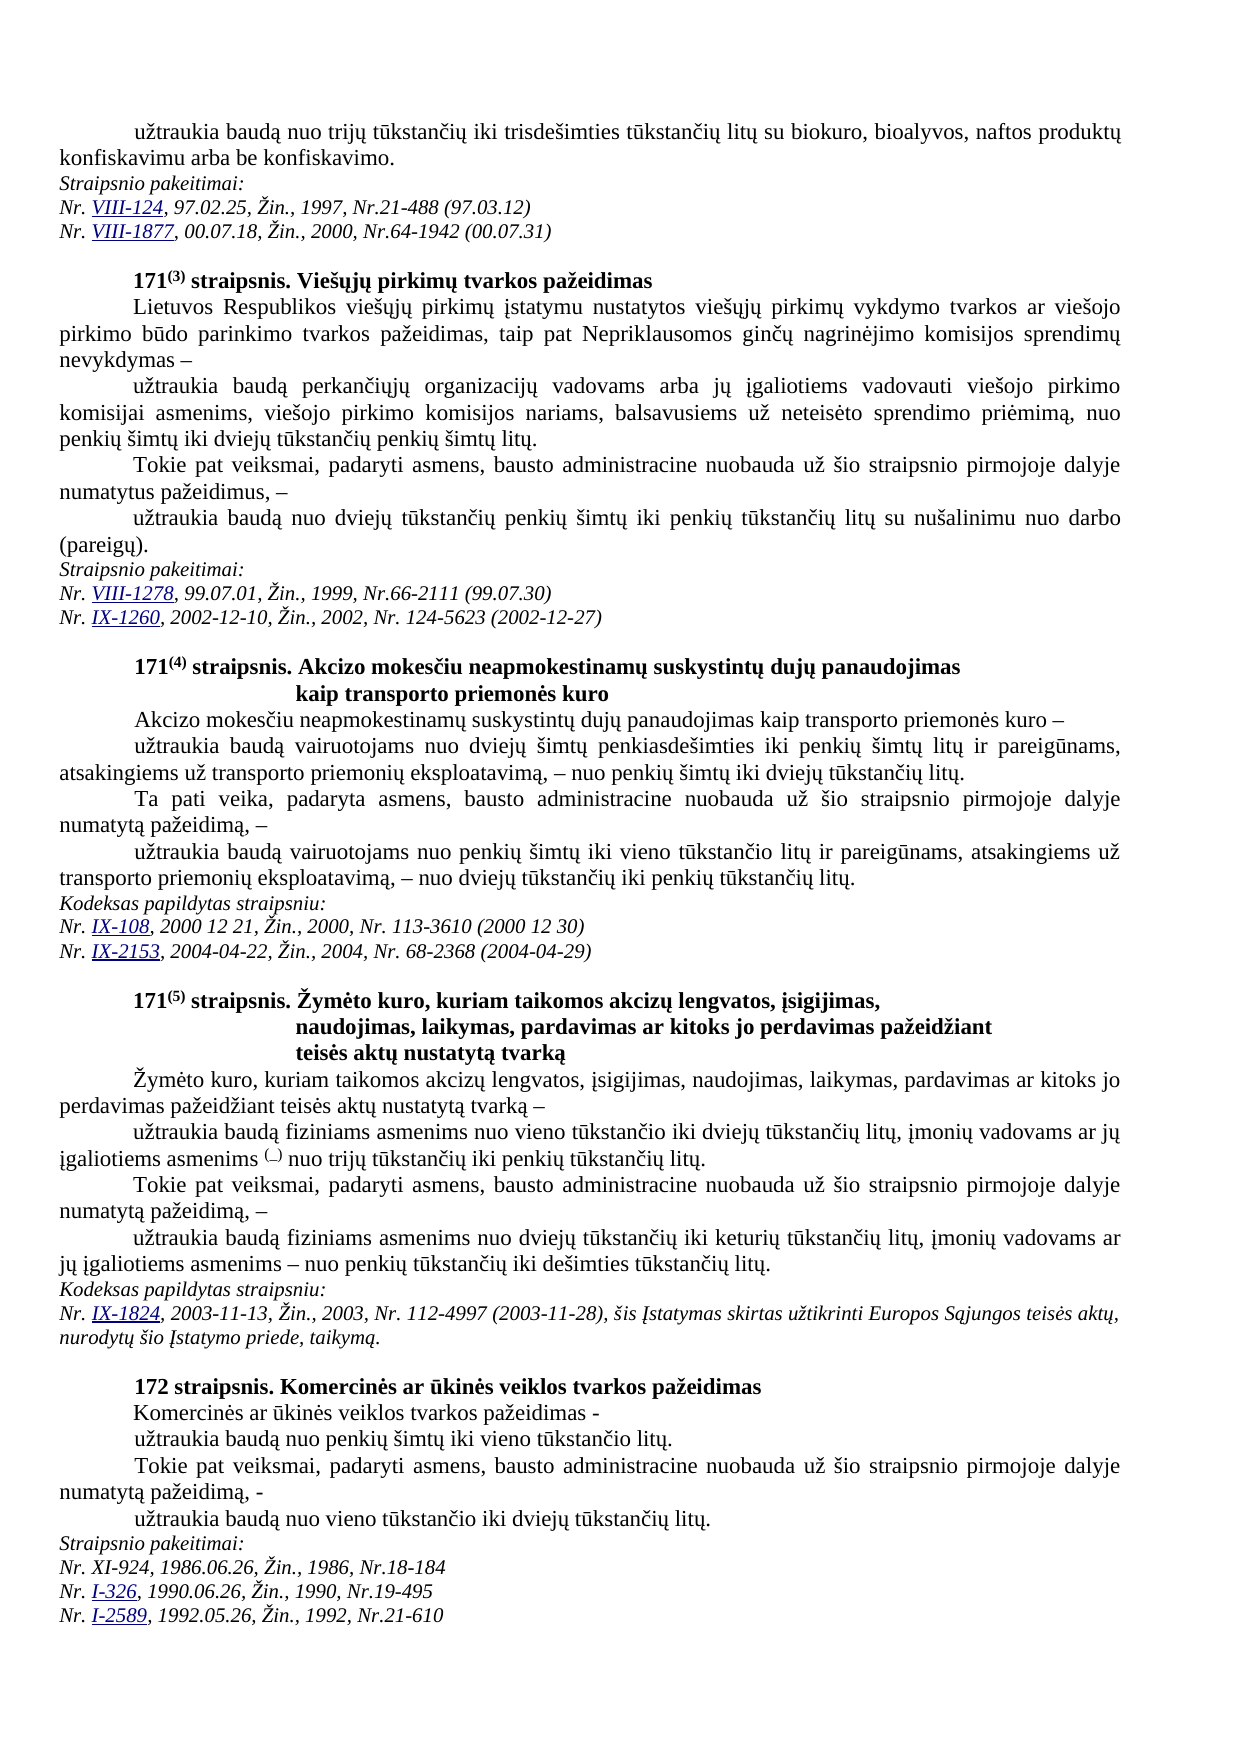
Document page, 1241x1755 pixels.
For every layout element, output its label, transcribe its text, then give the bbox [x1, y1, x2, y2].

text naudojimas, laikymas, pardavimas ar kitoks jo perdavimas pažeidžiant [59, 1013, 1122, 1039]
text Nr. VIII-124, 97.02.25, Žin., 1997, Nr.21-488 (97.03.12) [59, 195, 1122, 219]
text teisės aktų nustatytą tvarką [59, 1039, 1122, 1066]
text Straipsnio pakeitimai: [59, 171, 1122, 195]
text užtraukia baudą fiziniams asmenims nuo vieno tūkstančio iki dviejų tūkstančių litų, įmonių vadovams ar jų įgaliotiems asmenims (_) nuo trijų tūkstančių iki penkių tūkstančių litų. [59, 1118, 1122, 1171]
text Nr. IX-1260, 2002-12-10, Žin., 2002, Nr. 124-5623 (2002-12-27) [59, 605, 1122, 629]
text užtraukia baudą nuo dviejų tūkstančių penkių šimtų iki penkių tūkstančių litų su nušalinimu nuo darbo (pareigų). [59, 504, 1122, 557]
text Straipsnio pakeitimai: [59, 1531, 1122, 1555]
text Kodeksas papildytas straipsniu: [59, 1277, 1122, 1301]
text Akcizo mokesčiu neapmokestinamų suskystintų dujų panaudojimas kaip transporto priemonės kuro – [59, 706, 1122, 732]
text 172 straipsnis. Komercinės ar ūkinės veiklos tvarkos pažeidimas [59, 1373, 1122, 1399]
text Nr. IX-108, 2000 12 21, Žin., 2000, Nr. 113-3610 (2000 12 30) [59, 914, 1122, 938]
text užtraukia baudą nuo trijų tūkstančių iki trisdešimties tūkstančių litų su biokuro, bioalyvos, naftos produktų konfiskavimu arba be konfiskavimo. [59, 118, 1122, 171]
text užtraukia baudą fiziniams asmenims nuo dviejų tūkstančių iki keturių tūkstančių litų, įmonių vadovams ar jų įgaliotiems asmenims – nuo penkių tūkstančių iki dešimties tūkstančių litų. [59, 1224, 1122, 1277]
text užtraukia baudą nuo vieno tūkstančio iki dviejų tūkstančių litų. [59, 1504, 1122, 1531]
text 171(3) straipsnis. Viešųjų pirkimų tvarkos pažeidimas [59, 267, 1122, 293]
text Nr. VIII-1877, 00.07.18, Žin., 2000, Nr.64-1942 (00.07.31) [59, 219, 1122, 243]
text Tokie pat veiksmai, padaryti asmens, bausto administracine nuobauda už šio straipsnio pirmojoje dalyje numatytą pažeidimą, – [59, 1171, 1122, 1224]
text Nr. IX-2153, 2004-04-22, Žin., 2004, Nr. 68-2368 (2004-04-29) [59, 938, 1122, 963]
text užtraukia baudą nuo penkių šimtų iki vieno tūkstančio litų. [59, 1426, 1122, 1452]
text Komercinės ar ūkinės veiklos tvarkos pažeidimas - [59, 1399, 1122, 1426]
text užtraukia baudą vairuotojams nuo penkių šimtų iki vieno tūkstančio litų ir pareigūnams, atsakingiems už transporto priemonių eksploatavimą, – nuo dviejų tūkstančių iki penkių tūkstančių litų. [59, 838, 1122, 890]
text Nr. I-2589, 1992.05.26, Žin., 1992, Nr.21-610 [59, 1603, 1122, 1627]
text kaip transporto priemonės kuro [295, 679, 1122, 706]
text Tokie pat veiksmai, padaryti asmens, bausto administracine nuobauda už šio straipsnio pirmojoje dalyje numatytą pažeidimą, - [59, 1452, 1122, 1504]
text Nr. VIII-1278, 99.07.01, Žin., 1999, Nr.66-2111 (99.07.30) [59, 581, 1122, 605]
text Ta pati veika, padaryta asmens, bausto administracine nuobauda už šio straipsnio pirmojoje dalyje numatytą pažeidimą, – [59, 785, 1122, 838]
text Žymėto kuro, kuriam taikomos akcizų lengvatos, įsigijimas, naudojimas, laikymas, pardavimas ar kitoks jo perdavimas pažeidžiant teisės aktų nustatytą tvarką – [59, 1066, 1122, 1118]
text 171(4) straipsnis. Akcizo mokesčiu neapmokestinamų suskystintų dujų panaudojimas [134, 653, 1122, 679]
text 171(5) straipsnis. Žymėto kuro, kuriam taikomos akcizų lengvatos, įsigijimas, [59, 987, 1122, 1013]
text Lietuvos Respublikos viešųjų pirkimų įstatymu nustatytos viešųjų pirkimų vykdymo tvarkos ar viešojo pirkimo būdo parinkimo tvarkos pažeidimas, taip pat Nepriklausomos ginčų nagrinėjimo komisijos sprendimų nevykdymas – [59, 293, 1122, 372]
text Kodeksas papildytas straipsniu: [59, 890, 1122, 914]
text užtraukia baudą perkančiųjų organizacijų vadovams arba jų įgaliotiems vadovauti viešojo pirkimo komisijai asmenims, viešojo pirkimo komisijos nariams, balsavusiems už neteisėto sprendimo priėmimą, nuo penkių šimtų iki dviejų tūkstančių penkių šimtų litų. [59, 372, 1122, 452]
text Straipsnio pakeitimai: [59, 557, 1122, 581]
text Nr. I-326, 1990.06.26, Žin., 1990, Nr.19-495 [59, 1579, 1122, 1603]
text Nr. XI-924, 1986.06.26, Žin., 1986, Nr.18-184 [59, 1555, 1122, 1579]
text Nr. IX-1824, 2003-11-13, Žin., 2003, Nr. 112-4997 (2003-11-28), šis Įstatymas skirtas užtikrinti Europos Sąjungos teisės aktų, nurodytų šio Įstatymo priede, taikymą. [59, 1301, 1122, 1349]
text užtraukia baudą vairuotojams nuo dviejų šimtų penkiasdešimties iki penkių šimtų litų ir pareigūnams, atsakingiems už transporto priemonių eksploatavimą, – nuo penkių šimtų iki dviejų tūkstančių litų. [59, 732, 1122, 785]
text Tokie pat veiksmai, padaryti asmens, bausto administracine nuobauda už šio straipsnio pirmojoje dalyje numatytus pažeidimus, – [59, 452, 1122, 504]
